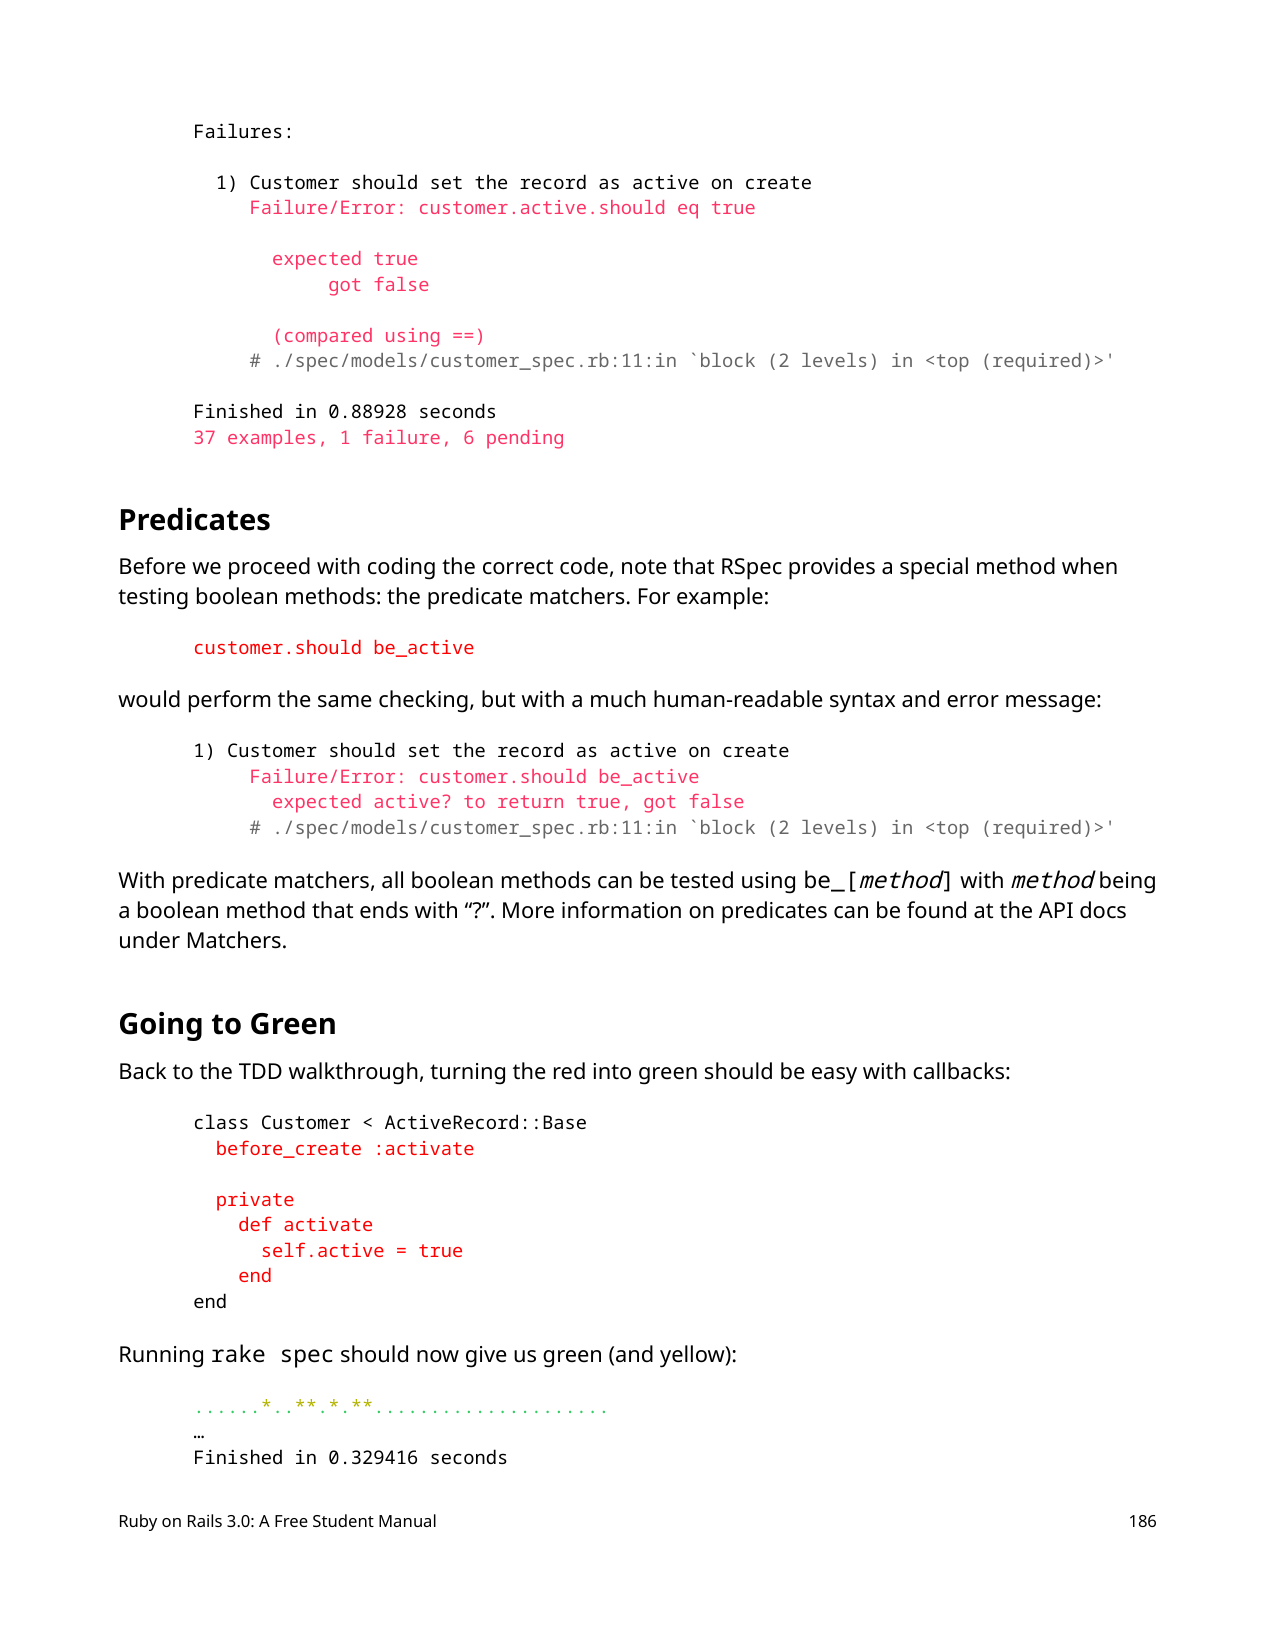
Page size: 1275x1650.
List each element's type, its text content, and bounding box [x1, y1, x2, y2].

text Back to the TDD walkthrough, turning the red into green should be easy with callbacks: [118, 1056, 1157, 1086]
text would perform the same checking, but with a much human-readable syntax and error message: [118, 684, 1157, 714]
text customer.should be_active [193, 634, 1157, 660]
subtitle Predicates [118, 499, 1157, 538]
text With predicate matchers, all boolean methods can be tested using be_[method] with method being a boolean method that ends with “?”. More information on predicates can be found at the API docs under Matchers. [118, 864, 1157, 955]
text Before we proceed with coding the correct code, note that RSpec provides a special method when testing boolean methods: the predicate matchers. For example: [118, 551, 1157, 611]
subtitle Going to Green [118, 1004, 1157, 1043]
text ......*..**.*.**..................... … Finished in 0.329416 seconds [193, 1393, 1157, 1469]
text 1) Customer should set the record as active on create Failure/Error: customer.should be_active expected active? to return true, got false # ./spec/models/customer_spec.rb:11:in `block (2 levels) in <top (required)>' [193, 738, 1157, 840]
text Failures: 1) Customer should set the record as active on create Failure/Error: customer.active.should eq true expected true got false (compared using ==) # ./spec/models/customer_spec.rb:11:in `block (2 levels) in <top (required)>' Finished in 0.88928 seconds 37 examples, 1 failure, 6 pending [193, 118, 1157, 450]
text Running rake spec should now give us green (and yellow): [118, 1338, 1157, 1369]
text class Customer < ActiveRecord::Base before_create :activate private def activate self.active = true end end [193, 1109, 1157, 1314]
